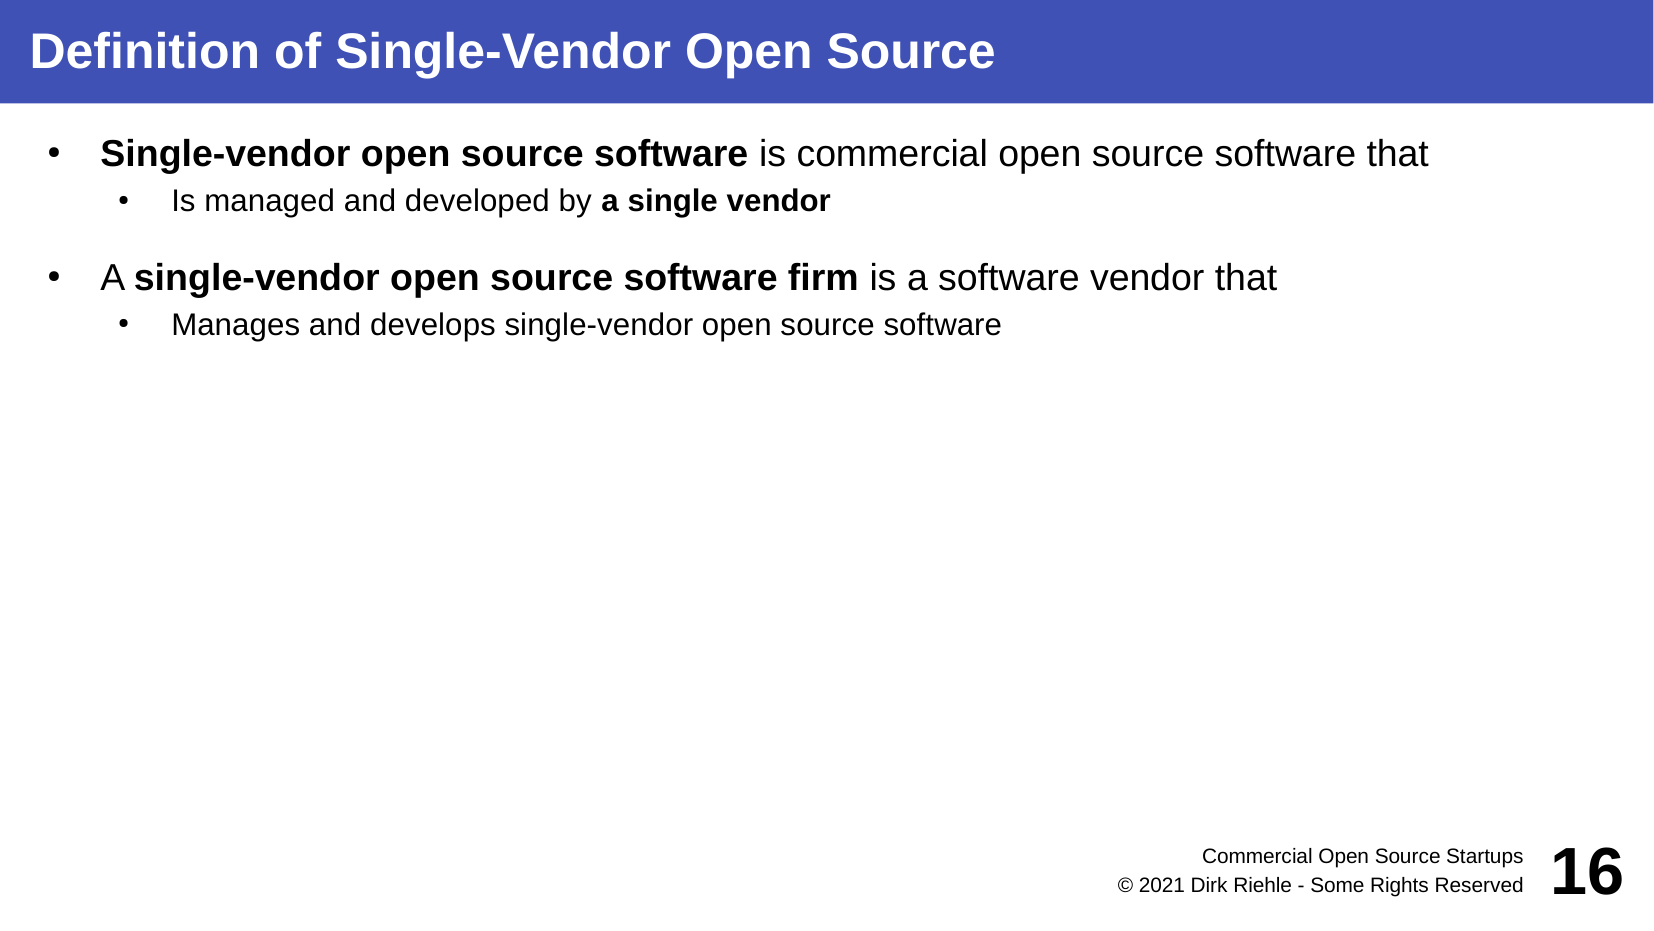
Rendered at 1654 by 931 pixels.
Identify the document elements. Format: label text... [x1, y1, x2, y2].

list Single-vendor open source software is commercial open source software that Is managed and developed by a single vendor A single-vendor open source software firm is a software vendor that Manages and develops single-vendor open source software [29, 132, 1625, 813]
title Definition of Single-Vendor Open Source [0, 0, 1654, 104]
